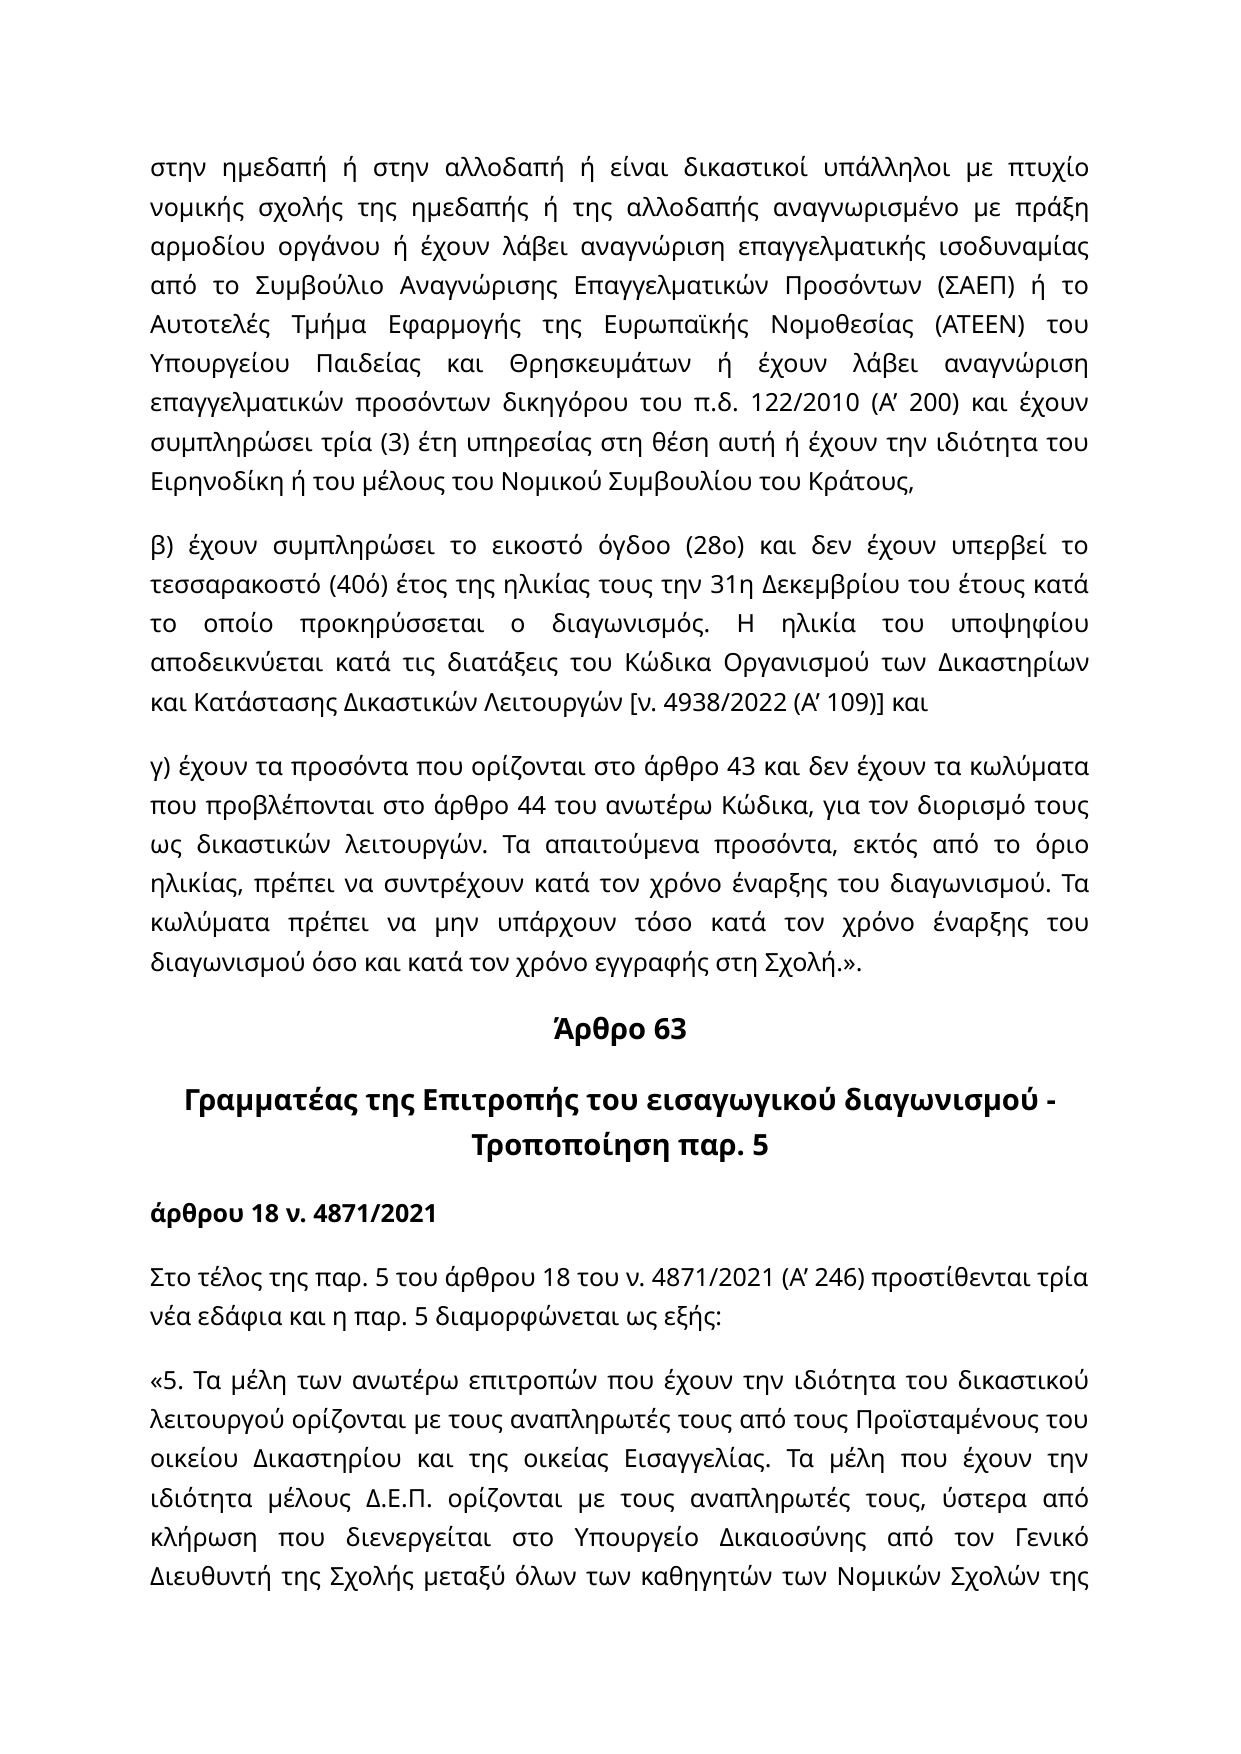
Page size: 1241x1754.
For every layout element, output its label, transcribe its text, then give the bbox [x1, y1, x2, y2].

text άρθρου 18 ν. 4871/2021 [150, 1195, 1090, 1229]
text «5. Τα μέλη των ανωτέρω επιτροπών που έχουν την ιδιότητα του δικαστικού λειτουργού ορίζονται με τους αναπληρωτές τους από τους Προϊσταμένους του οικείου Δικαστηρίου και της οικείας Εισαγγελίας. Τα μέλη που έχουν την ιδιότητα μέλους Δ.Ε.Π. ορίζονται με τους αναπληρωτές τους, ύστερα από κλήρωση που διενεργείται στο Υπουργείο Δικαιοσύνης από τον Γενικό Διευθυντή της Σχολής μεταξύ όλων των καθηγητών των Νομικών Σχολών της [150, 1363, 1090, 1593]
subtitle Άρθρο 63 [150, 1008, 1090, 1048]
text στην ημεδαπή ή στην αλλοδαπή ή είναι δικαστικοί υπάλληλοι με πτυχίο νομικής σχολής της ημεδαπής ή της αλλοδαπής αναγνωρισμένο με πράξη αρμοδίου οργάνου ή έχουν λάβει αναγνώριση επαγγελματικής ισοδυναμίας από το Συμβούλιο Αναγνώρισης Επαγγελματικών Προσόντων (ΣΑΕΠ) ή το Αυτοτελές Τμήμα Εφαρμογής της Ευρωπαϊκής Νομοθεσίας (ΑΤΕΕΝ) του Υπουργείου Παιδείας και Θρησκευμάτων ή έχουν λάβει αναγνώριση επαγγελματικών προσόντων δικηγόρου του π.δ. 122/2010 (Α’ 200) και έχουν συμπληρώσει τρία (3) έτη υπηρεσίας στη θέση αυτή ή έχουν την ιδιότητα του Ειρηνοδίκη ή του μέλους του Νομικού Συμβουλίου του Κράτους, [150, 150, 1090, 497]
text γ) έχουν τα προσόντα που ορίζονται στο άρθρο 43 και δεν έχουν τα κωλύματα που προβλέπονται στο άρθρο 44 του ανωτέρω Κώδικα, για τον διορισμό τους ως δικαστικών λειτουργών. Τα απαιτούμενα προσόντα, εκτός από το όριο ηλικίας, πρέπει να συντρέχουν κατά τον χρόνο έναρξης του διαγωνισμού. Τα κωλύματα πρέπει να μην υπάρχουν τόσο κατά τον χρόνο έναρξης του διαγωνισμού όσο και κατά τον χρόνο εγγραφής στη Σχολή.». [150, 748, 1090, 978]
text β) έχουν συμπληρώσει το εικοστό όγδοο (28ο) και δεν έχουν υπερβεί το τεσσαρακοστό (40ό) έτος της ηλικίας τους την 31η Δεκεμβρίου του έτους κατά το οποίο προκηρύσσεται ο διαγωνισμός. Η ηλικία του υποψηφίου αποδεικνύεται κατά τις διατάξεις του Κώδικα Οργανισμού των Δικαστηρίων και Κατάστασης Δικαστικών Λειτουργών [ν. 4938/2022 (Α’ 109)] και [150, 527, 1090, 718]
subtitle Γραμματέας της Επιτροπής του εισαγωγικού διαγωνισμού - Τροποποίηση παρ. 5 [150, 1079, 1090, 1164]
text Στο τέλος της παρ. 5 του άρθρου 18 του ν. 4871/2021 (Α’ 246) προστίθενται τρία νέα εδάφια και η παρ. 5 διαμορφώνεται ως εξής: [150, 1259, 1090, 1333]
